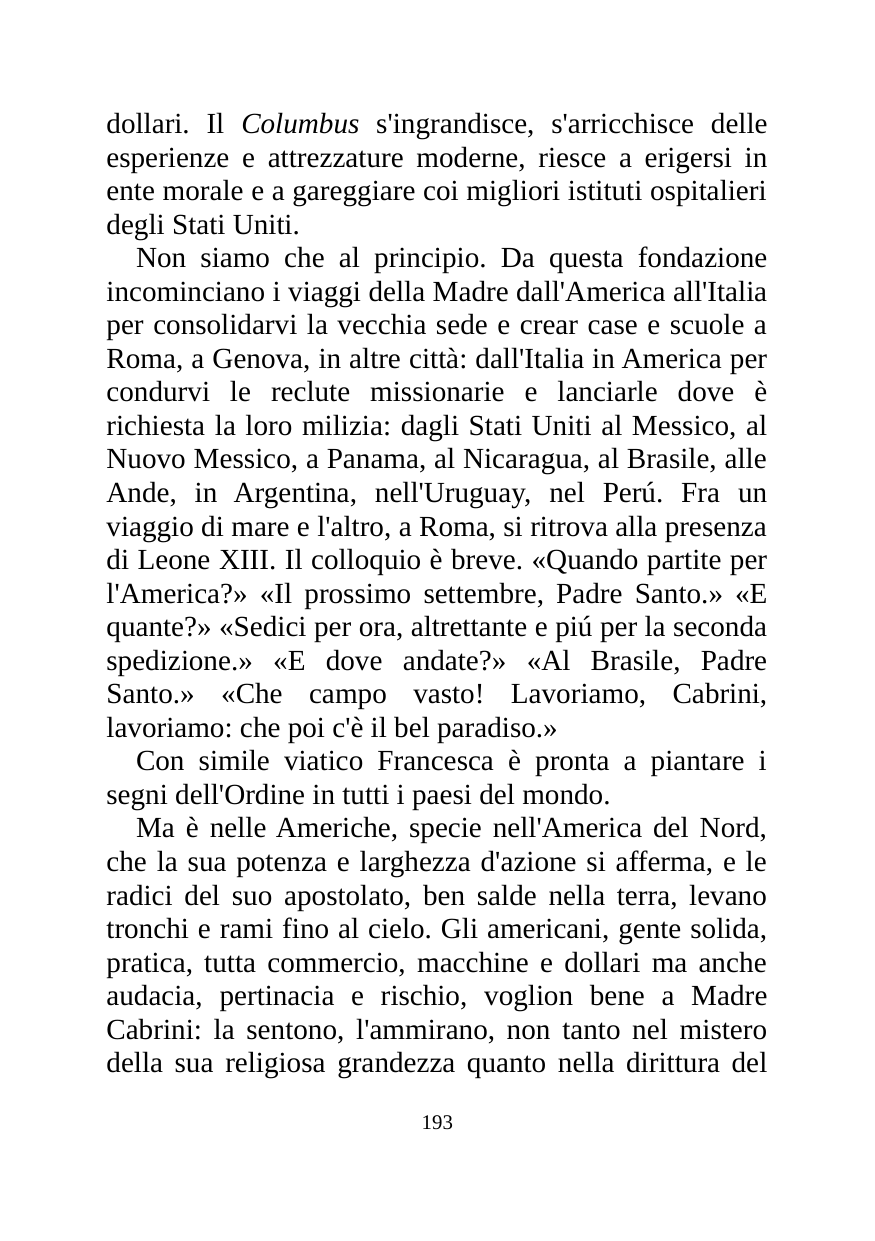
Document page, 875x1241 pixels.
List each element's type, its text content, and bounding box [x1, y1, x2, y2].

text dollari. Il Columbus s'ingrandisce, s'arricchisce delle esperienze e attrezzature moderne, riesce a erigersi in ente morale e a gareggiare coi migliori istituti ospitalieri degli Stati Uniti. [106, 106, 768, 240]
text Ma è nelle Americhe, specie nell'America del Nord, che la sua potenza e larghezza d'azione si afferma, e le radici del suo apostolato, ben salde nella terra, levano tronchi e rami fino al cielo. Gli americani, gente solida, pratica, tutta commercio, macchine e dollari ma anche audacia, pertinacia e rischio, voglion bene a Madre Cabrini: la sentono, l'ammirano, non tanto nel mistero della sua religiosa grandezza quanto nella dirittura del [106, 811, 768, 1079]
text Con simile viatico Francesca è pronta a piantare i segni dell'Ordine in tutti i paesi del mondo. [106, 743, 768, 811]
text Non siamo che al principio. Da questa fondazione incominciano i viaggi della Madre dall'America all'Italia per consolidarvi la vecchia sede e crear case e scuole a Roma, a Genova, in altre città: dall'Italia in America per condurvi le reclute missionarie e lanciarle dove è richiesta la loro milizia: dagli Stati Uniti al Messico, al Nuovo Messico, a Panama, al Nicaragua, al Brasile, alle Ande, in Argentina, nell'Uruguay, nel Perú. Fra un viaggio di mare e l'altro, a Roma, si ritrova alla presenza di Leone XIII. Il colloquio è breve. «Quando partite per l'America?» «Il prossimo settembre, Padre Santo.» «E quante?» «Sedici per ora, altrettante e piú per la seconda spedizione.» «E dove andate?» «Al Brasile, Padre Santo.» «Che campo vasto! Lavoriamo, Cabrini, lavoriamo: che poi c'è il bel paradiso.» [106, 240, 768, 743]
